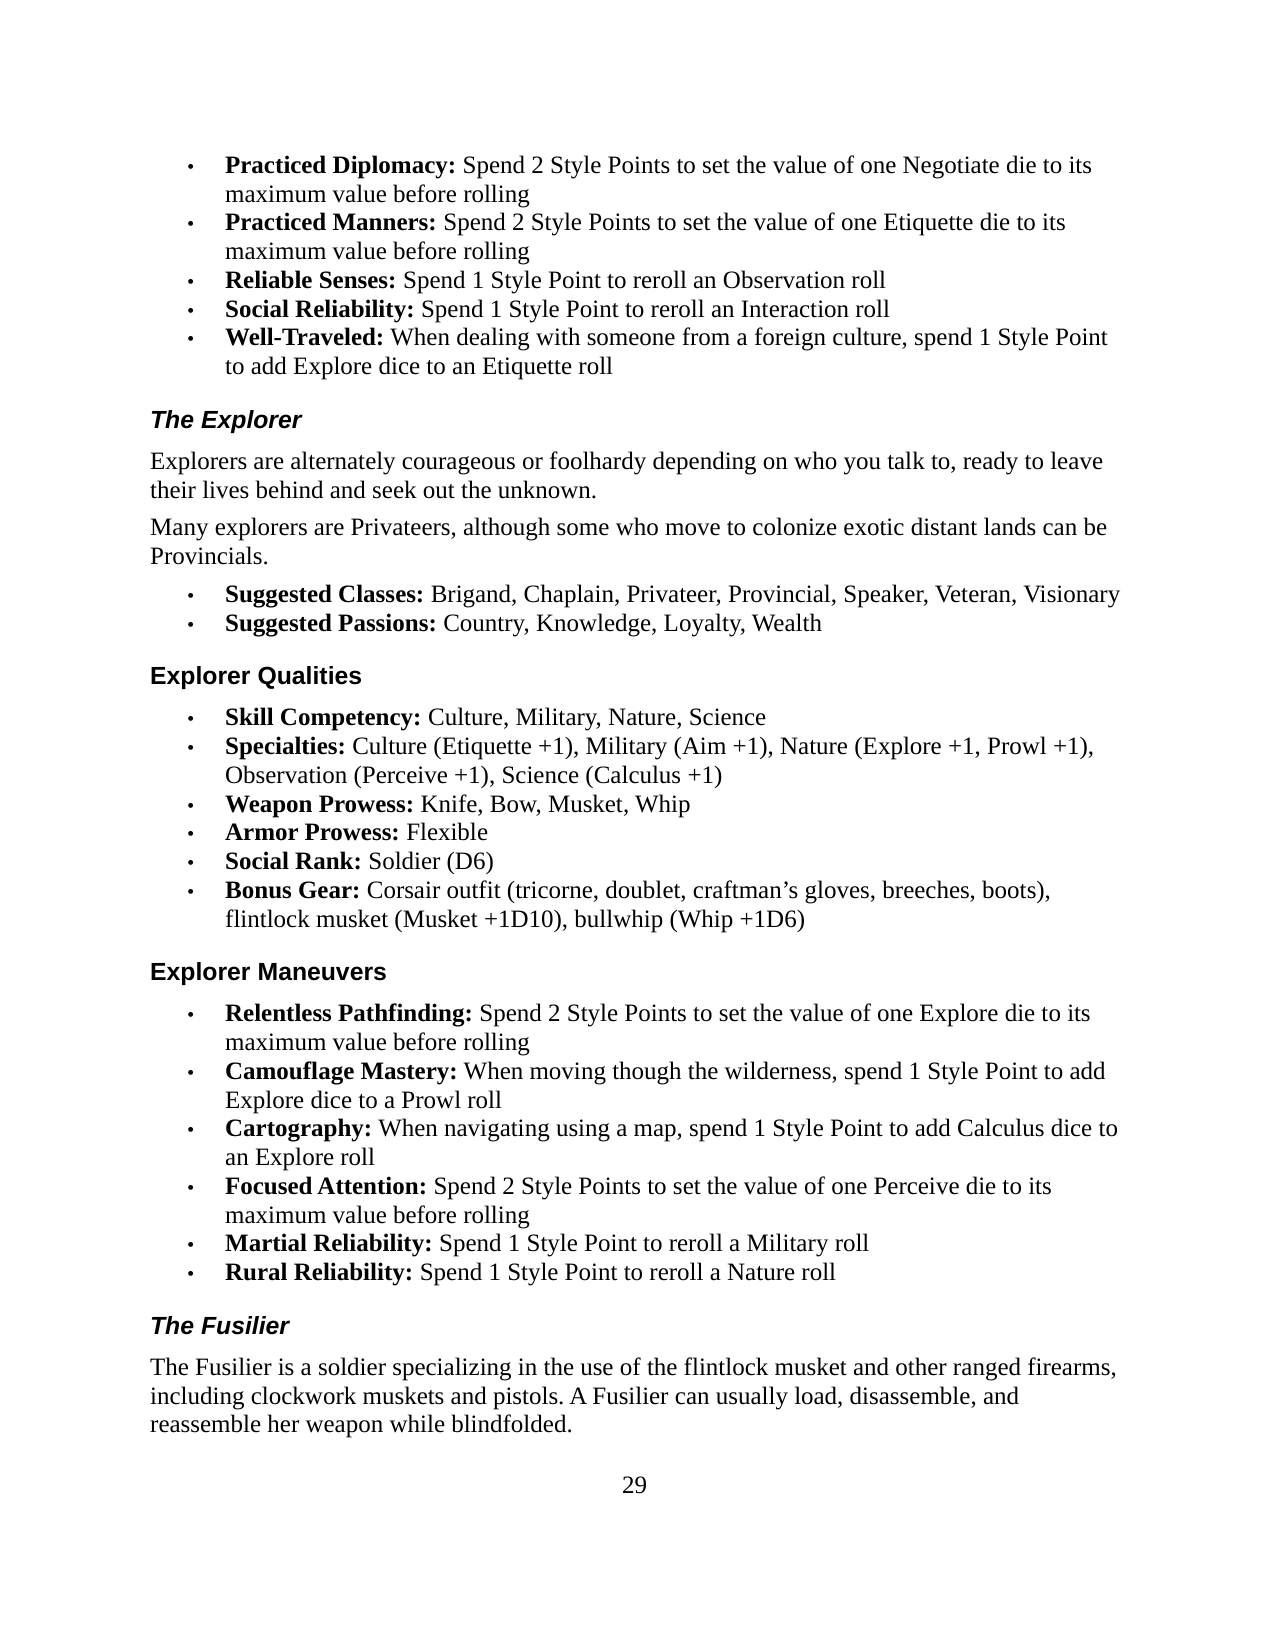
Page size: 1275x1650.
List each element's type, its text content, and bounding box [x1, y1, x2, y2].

list Skill Competency: Culture, Military, Nature, Science [187, 702, 1125, 731]
list Martial Reliability: Spend 1 Style Point to reroll a Military roll [187, 1228, 1125, 1257]
text Explorers are alternately courageous or foolhardy depending on who you talk to, ready to leave their lives behind and seek out the unknown. [150, 446, 1125, 503]
list Suggested Classes: Brigand, Chaplain, Privateer, Provincial, Speaker, Veteran, Visionary [187, 579, 1125, 608]
list Rural Reliability: Spend 1 Style Point to reroll a Nature roll [187, 1257, 1125, 1286]
list Focused Attention: Spend 2 Style Points to set the value of one Perceive die to its maximum value before rolling [187, 1171, 1125, 1228]
list Camouflage Mastery: When moving though the wilderness, spend 1 Style Point to add Explore dice to a Prowl roll [187, 1056, 1125, 1113]
list Practiced Diplomacy: Spend 2 Style Points to set the value of one Negotiate die to its maximum value before rolling [187, 150, 1125, 207]
list Cartography: When navigating using a map, spend 1 Style Point to add Calculus dice to an Explore roll [187, 1113, 1125, 1171]
subtitle Explorer Qualities [150, 661, 1125, 690]
list Weapon Prowess: Knife, Bow, Musket, Whip [187, 789, 1125, 817]
list Well-Traveled: When dealing with someone from a foreign culture, spend 1 Style Point to add Explore dice to an Etiquette roll [187, 322, 1125, 380]
list Practiced Manners: Spend 2 Style Points to set the value of one Etiquette die to its maximum value before rolling [187, 207, 1125, 265]
text The Fusilier is a soldier specializing in the use of the flintlock musket and other ranged firearms, including clockwork muskets and pistols. A Fusilier can usually load, disassemble, and reassemble her weapon while blindfolded. [150, 1352, 1125, 1438]
list Relentless Pathfinding: Spend 2 Style Points to set the value of one Explore die to its maximum value before rolling [187, 998, 1125, 1056]
list Reliable Senses: Spend 1 Style Point to reroll an Observation roll [187, 265, 1125, 294]
list Social Reliability: Spend 1 Style Point to reroll an Interaction roll [187, 294, 1125, 322]
list Specialties: Culture (Etiquette +1), Military (Aim +1), Nature (Explore +1, Prowl +1), Observation (Perceive +1), Science (Calculus +1) [187, 731, 1125, 789]
subtitle The Fusilier [150, 1311, 1125, 1339]
list Social Rank: Soldier (D6) [187, 846, 1125, 875]
list Bonus Gear: Corsair outfit (tricorne, doublet, craftman’s gloves, breeches, boots), flintlock musket (Musket +1D10), bullwhip (Whip +1D6) [187, 875, 1125, 932]
subtitle The Explorer [150, 405, 1125, 433]
list Armor Prowess: Flexible [187, 817, 1125, 846]
list Suggested Passions: Country, Knowledge, Loyalty, Wealth [187, 608, 1125, 636]
subtitle Explorer Maneuvers [150, 957, 1125, 986]
text Many explorers are Privateers, although some who move to colonize exotic distant lands can be Provincials. [150, 512, 1125, 570]
